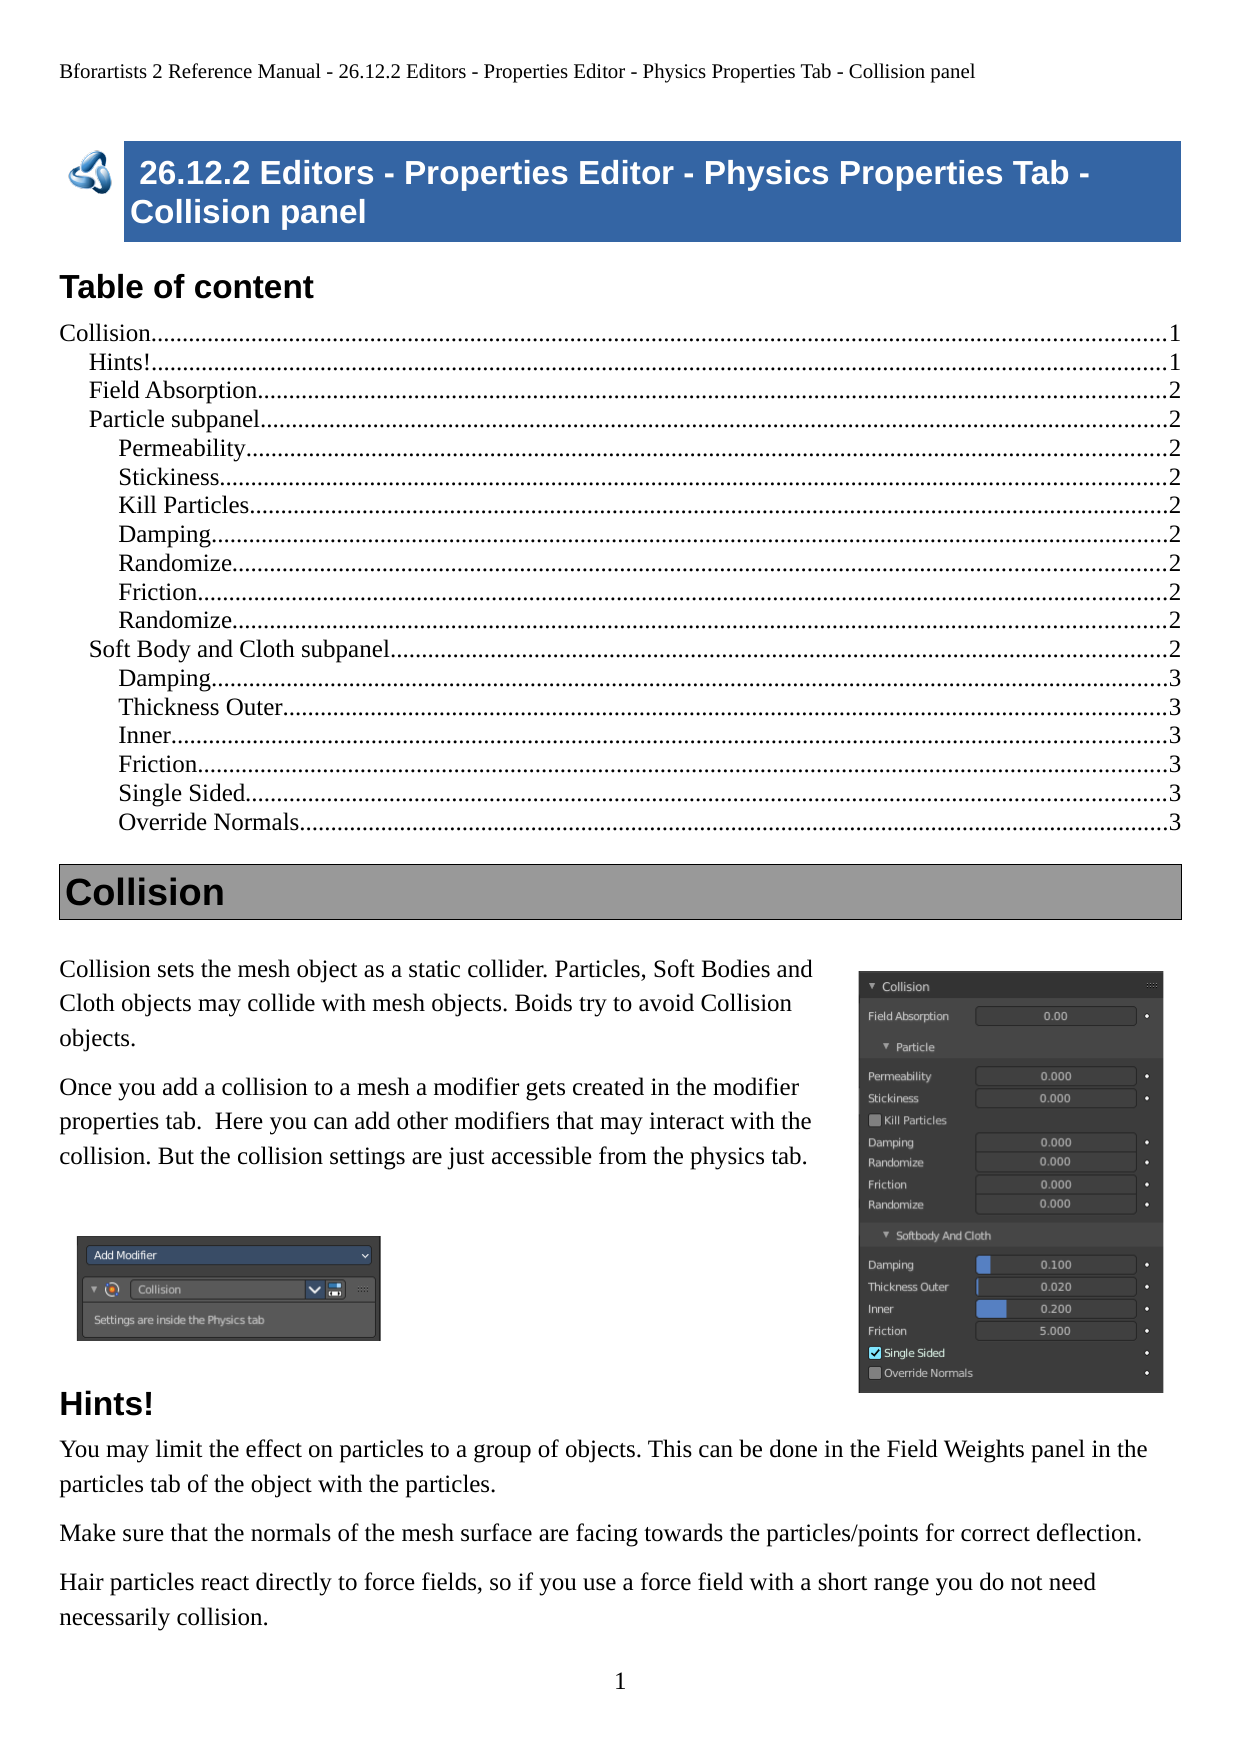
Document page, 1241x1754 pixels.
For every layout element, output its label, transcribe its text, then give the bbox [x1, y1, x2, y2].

text Override Normals 3 [118, 807, 1181, 835]
text Stickiness 2 [118, 462, 1181, 490]
text Single Sided 3 [118, 778, 1181, 807]
text Friction 2 [118, 577, 1181, 605]
text Hair particles react directly to force fields, so if you use a force field with a short range you do not need necessarily collision. [59, 1567, 1181, 1630]
text Collision sets the mesh object as a static collider. Particles, Soft Bodies and Cloth objects may collide with mesh objects. Boids try to avoid Collision objects. [59, 954, 1181, 1052]
text Collision 1 [59, 318, 1181, 347]
table_header 26.12.2 Editors - Properties Editor - Physics Properties Tab - Collision panel [124, 141, 1181, 242]
text Kill Particles 2 [118, 490, 1181, 519]
text Randomize 2 [118, 605, 1181, 634]
subtitle Hints! [59, 1383, 1181, 1422]
text Thickness Outer 3 [118, 692, 1181, 720]
text Damping 3 [118, 663, 1181, 692]
text Permeability 2 [118, 433, 1181, 462]
text Once you add a collision to a mesh a modifier gets created in the modifier properties tab. Here you can add other modifiers that may interact with the collision. But the collision settings are just accessible from the physics tab. [59, 1072, 858, 1170]
text Make sure that the normals of the mesh surface are facing towards the particles/points for correct deflection. [59, 1518, 1181, 1547]
text Soft Body and Cloth subpanel 2 [88, 634, 1181, 663]
text Friction 3 [118, 749, 1181, 778]
subtitle Table of content [59, 267, 1181, 305]
picture [76, 1236, 381, 1341]
text Randomize 2 [118, 548, 1181, 577]
table_header Collision [60, 865, 1181, 919]
picture [858, 971, 1164, 1393]
table_header [59, 141, 124, 242]
text Hints! 1 [88, 347, 1181, 375]
picture [65, 147, 114, 197]
text Particle subpanel 2 [88, 404, 1181, 433]
text You may limit the effect on particles to a group of objects. This can be done in the Field Weights panel in the particles tab of the object with the particles. [59, 1434, 1181, 1498]
text Field Absorption 2 [88, 375, 1181, 404]
text Inner 3 [118, 720, 1181, 749]
text Damping 2 [118, 519, 1181, 548]
